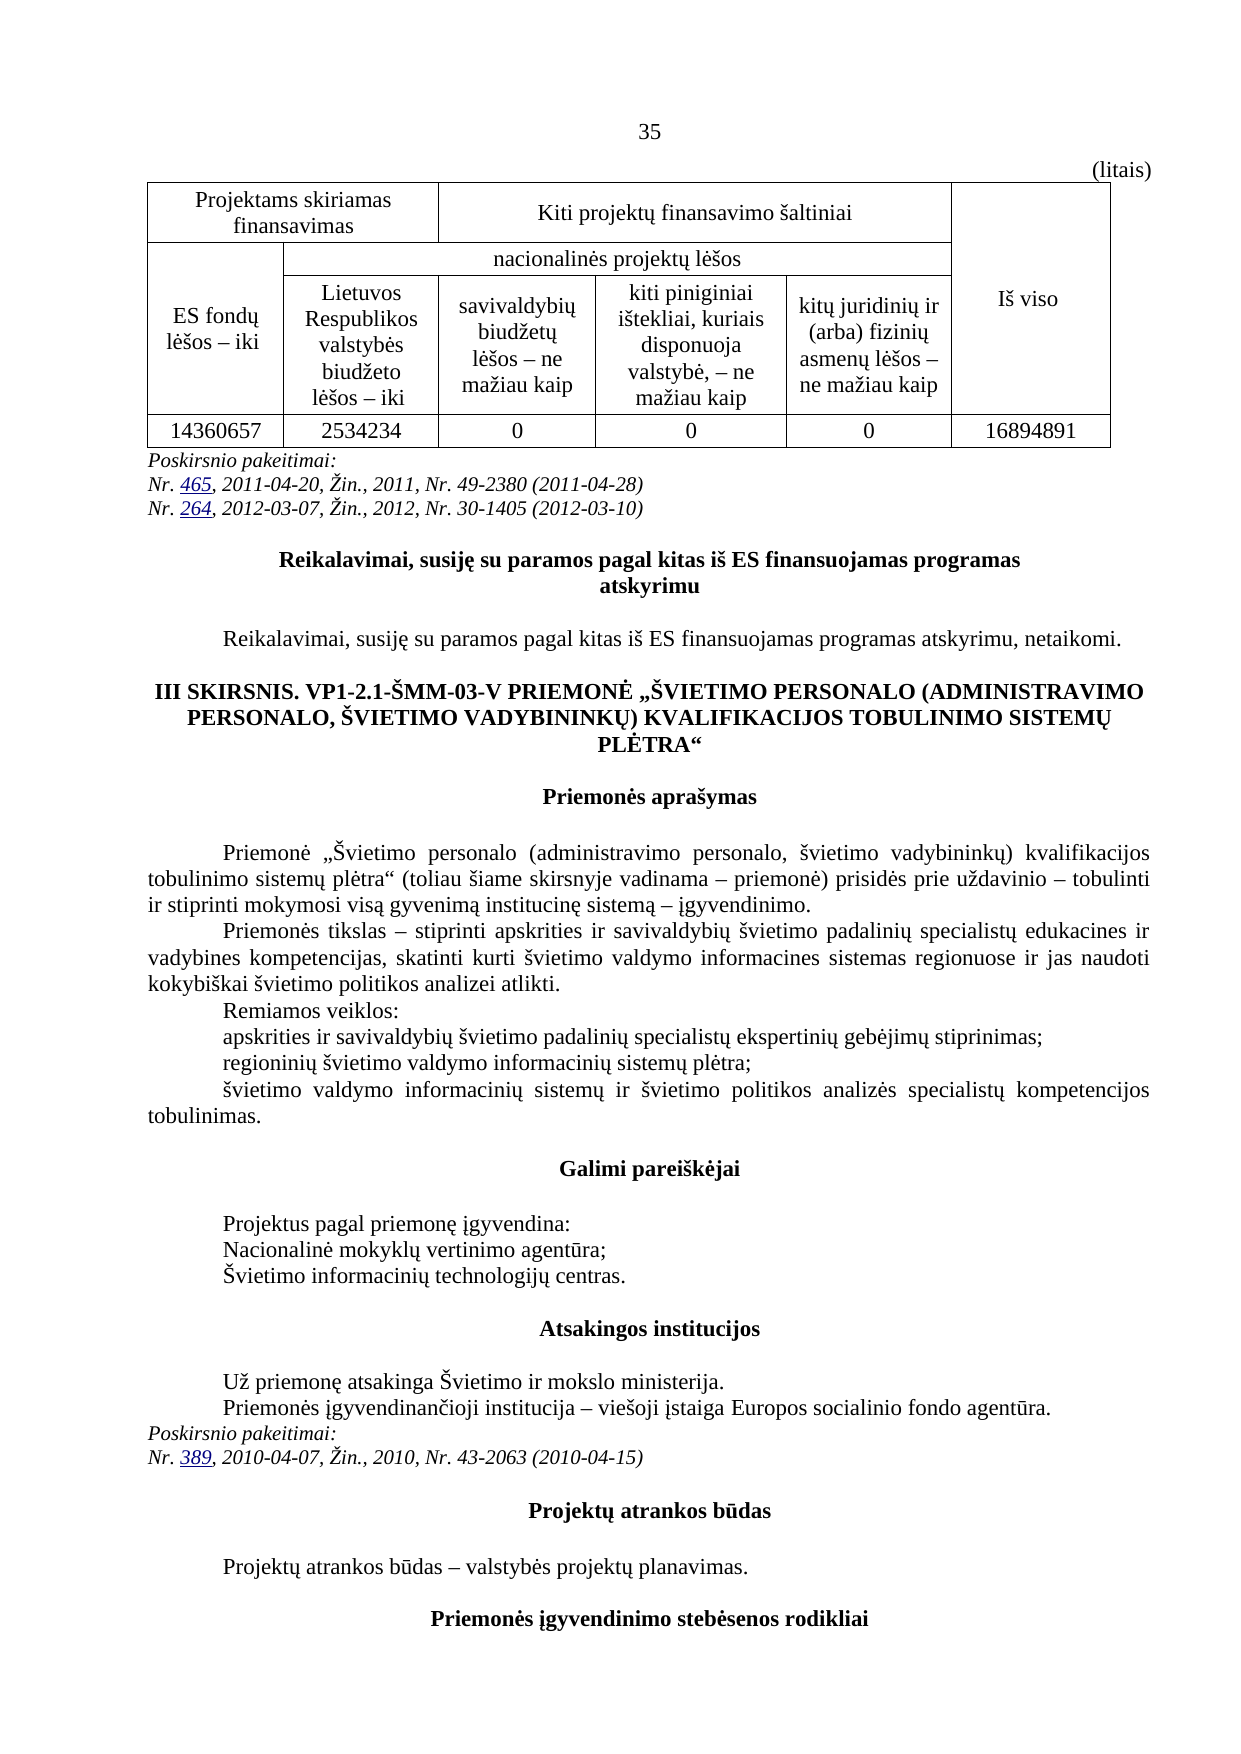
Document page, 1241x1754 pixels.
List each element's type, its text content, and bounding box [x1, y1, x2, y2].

text Priemonės įgyvendinimo stebėsenos rodikliai [148, 1605, 1152, 1632]
table_cell 0 [787, 415, 951, 447]
text Poskirsnio pakeitimai: [148, 1421, 1152, 1445]
text (litais) [148, 156, 1152, 182]
text Priemonė „Švietimo personalo (administravimo personalo, švietimo vadybininkų) kvalifikacijos tobulinimo sistemų plėtra“ (toliau šiame skirsnyje vadinama – priemonė) prisidės prie uždavinio – tobulinti ir stiprinti mokymosi visą gyvenimą institucinę sistemą – įgyvendinimo. [148, 838, 1152, 918]
table_cell ES fondų lėšos – iki [148, 243, 283, 413]
text Nr. 389, 2010-04-07, Žin., 2010, Nr. 43-2063 (2010-04-15) [148, 1445, 1152, 1469]
text Reikalavimai, susiję su paramos pagal kitas iš ES finansuojamas programas atskyrimu [148, 546, 1152, 599]
text apskrities ir savivaldybių švietimo padalinių specialistų ekspertinių gebėjimų stiprinimas; [148, 1023, 1152, 1049]
text Už priemonę atsakinga Švietimo ir mokslo ministerija. [148, 1368, 1152, 1394]
table_cell 2534234 [284, 415, 438, 447]
text Priemonės tikslas – stiprinti apskrities ir savivaldybių švietimo padalinių specialistų edukacines ir vadybines kompetencijas, skatinti kurti švietimo valdymo informacines sistemas regionuose ir jas naudoti kokybiškai švietimo politikos analizei atlikti. [148, 918, 1152, 997]
table_cell 0 [596, 415, 786, 447]
text Nr. 465, 2011-04-20, Žin., 2011, Nr. 49-2380 (2011-04-28) [148, 472, 1152, 496]
table_cell 16894891 [952, 415, 1110, 447]
table_cell Lietuvos Respublikos valstybės biudžeto lėšos – iki [284, 276, 438, 413]
text Nr. 264, 2012-03-07, Žin., 2012, Nr. 30-1405 (2012-03-10) [148, 496, 1152, 520]
table_cell kiti piniginiai ištekliai, kuriais disponuoja valstybė, – ne mažiau kaip [596, 276, 786, 413]
text Projektus pagal priemonę įgyvendina: [148, 1210, 1152, 1236]
table_cell nacionalinės projektų lėšos [284, 243, 951, 275]
table_header Kiti projektų finansavimo šaltiniai [439, 183, 951, 242]
text Nacionalinė mokyklų vertinimo agentūra; [148, 1236, 1152, 1263]
text Poskirsnio pakeitimai: [148, 448, 1152, 472]
table_cell kitų juridinių ir (arba) fizinių asmenų lėšos – ne mažiau kaip [787, 276, 951, 413]
table_header Iš viso [952, 183, 1110, 413]
text Reikalavimai, susiję su paramos pagal kitas iš ES finansuojamas programas atskyrimu, netaikomi. [148, 625, 1152, 652]
text Projektų atrankos būdas – valstybės projektų planavimas. [185, 1553, 1152, 1579]
text Galimi pareiškėjai [148, 1155, 1152, 1181]
text regioninių švietimo valdymo informacinių sistemų plėtra; [148, 1049, 1152, 1076]
table_header Projektams skiriamas finansavimas [148, 183, 438, 242]
text Švietimo informacinių technologijų centras. [148, 1263, 1152, 1289]
text švietimo valdymo informacinių sistemų ir švietimo politikos analizės specialistų kompetencijos tobulinimas. [148, 1076, 1152, 1128]
text Atsakingos institucijos [148, 1315, 1152, 1342]
table_cell 0 [439, 415, 595, 447]
text Projektų atrankos būdas [148, 1498, 1152, 1524]
table_cell savivaldybių biudžetų lėšos – ne mažiau kaip [439, 276, 595, 413]
text Priemonės aprašymas [148, 783, 1152, 810]
table_cell 14360657 [148, 415, 283, 447]
subtitle III SKIRSNIS. VP1-2.1-ŠMM-03-V PRIEMONĖ „ŠVIETIMO PERSONALO (ADMINISTRAVIMO PERSONALO, ŠVIETIMO VADYBININKŲ) KVALIFIKACIJOS TOBULINIMO SISTEMŲ PLĖTRA“ [148, 678, 1152, 757]
text Priemonės įgyvendinančioji institucija – viešoji įstaiga Europos socialinio fondo agentūra. [148, 1394, 1152, 1421]
text Remiamos veiklos: [148, 997, 1152, 1023]
